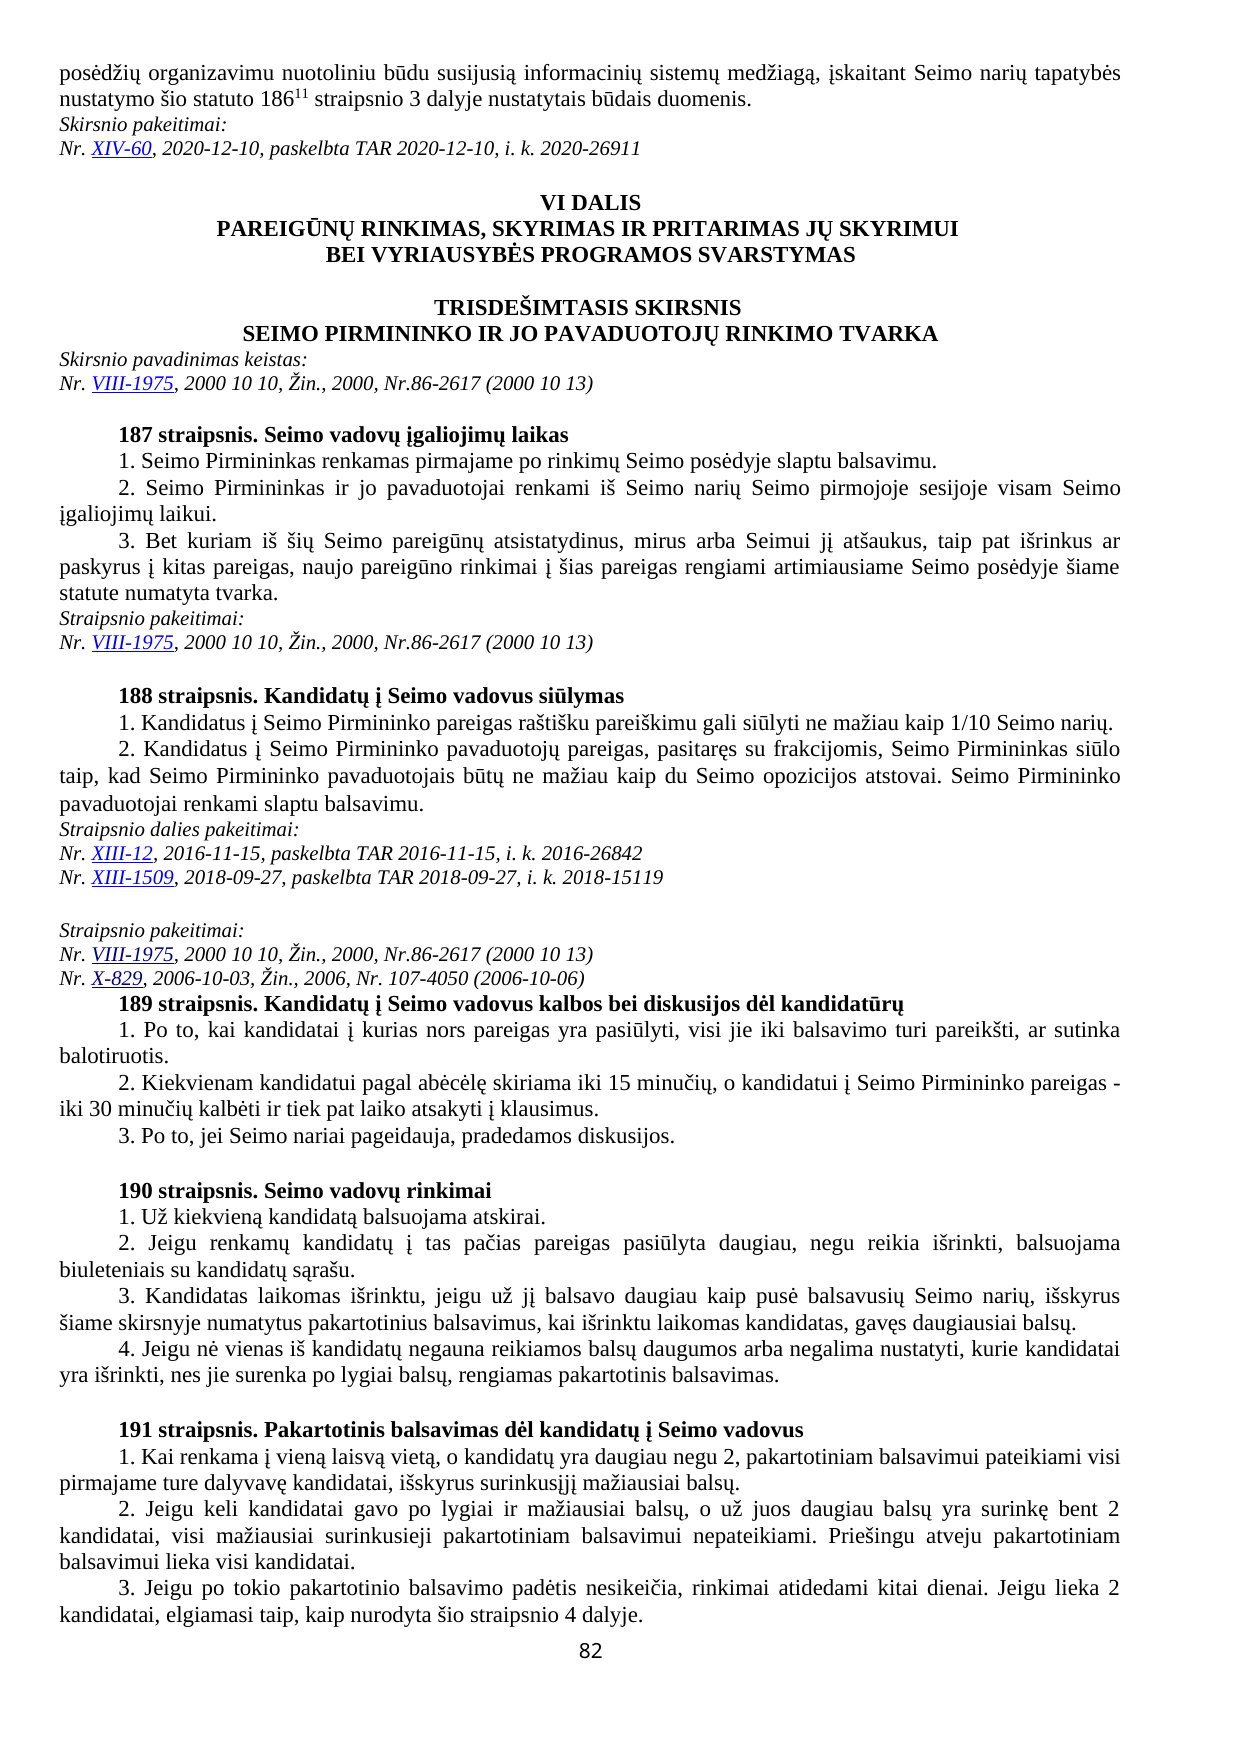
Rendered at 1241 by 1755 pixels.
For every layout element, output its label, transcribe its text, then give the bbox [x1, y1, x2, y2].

text 2. Kandidatus į Seimo Pirmininko pavaduotojų pareigas, pasitaręs su frakcijomis, Seimo Pirmininkas siūlo taip, kad Seimo Pirmininko pavaduotojais būtų ne mažiau kaip du Seimo opozicijos atstovai. Seimo Pirmininko pavaduotojai renkami slaptu balsavimu. [59, 735, 1122, 817]
text 189 straipsnis. Kandidatų į Seimo vadovus kalbos bei diskusijos dėl kandidatūrų [118, 990, 1122, 1016]
text Nr. XIV-60, 2020-12-10, paskelbta TAR 2020-12-10, i. k. 2020-26911 [59, 136, 1122, 160]
text Nr. XIII-1509, 2018-09-27, paskelbta TAR 2018-09-27, i. k. 2018-15119 [59, 865, 1122, 889]
text posėdžių organizavimu nuotoliniu būdu susijusią informacinių sistemų medžiagą, įskaitant Seimo narių tapatybės nustatymo šio statuto 18611 straipsnio 3 dalyje nustatytais būdais duomenis. [59, 59, 1122, 112]
text 3. Po to, jei Seimo nariai pageidauja, pradedamos diskusijos. [59, 1122, 1122, 1148]
text 1. Kandidatus į Seimo Pirmininko pareigas raštišku pareiškimu gali siūlyti ne mažiau kaip 1/10 Seimo narių. [59, 709, 1122, 735]
text 2. Kiekvienam kandidatui pagal abėcėlę skiriama iki 15 minučių, o kandidatui į Seimo Pirmininko pareigas - iki 30 minučių kalbėti ir tiek pat laiko atsakyti į klausimus. [59, 1069, 1122, 1122]
text Nr. VIII-1975, 2000 10 10, Žin., 2000, Nr.86-2617 (2000 10 13) [59, 630, 1122, 654]
text Nr. X-829, 2006-10-03, Žin., 2006, Nr. 107-4050 (2006-10-06) [59, 966, 1122, 990]
text Straipsnio dalies pakeitimai: [59, 817, 1122, 841]
text Nr. VIII-1975, 2000 10 10, Žin., 2000, Nr.86-2617 (2000 10 13) [59, 942, 1122, 966]
text 1. Po to, kai kandidatai į kurias nors pareigas yra pasiūlyti, visi jie iki balsavimo turi pareikšti, ar sutinka balotiruotis. [59, 1016, 1122, 1069]
text BEI VYRIAUSYBĖS PROGRAMOS SVARSTYMAS [59, 241, 1122, 268]
text SEIMO PIRMININKO IR JO PAVADUOTOJŲ RINKIMO TVARKA [59, 320, 1122, 347]
text 1. Už kiekvieną kandidatą balsuojama atskirai. [59, 1203, 1122, 1229]
text Straipsnio pakeitimai: [59, 606, 1122, 630]
text 188 straipsnis. Kandidatų į Seimo vadovus siūlymas [59, 683, 1122, 709]
text PAREIGŪNŲ RINKIMAS, SKYRIMAS IR PRITARIMAS JŲ SKYRIMUI [59, 215, 1122, 241]
text 3. Jeigu po tokio pakartotinio balsavimo padėtis nesikeičia, rinkimai atidedami kitai dienai. Jeigu lieka 2 kandidatai, elgiamasi taip, kaip nurodyta šio straipsnio 4 dalyje. [59, 1574, 1122, 1627]
text 4. Jeigu nė vienas iš kandidatų negauna reikiamos balsų daugumos arba negalima nustatyti, kurie kandidatai yra išrinkti, nes jie surenka po lygiai balsų, rengiamas pakartotinis balsavimas. [59, 1335, 1122, 1388]
text 2. Jeigu keli kandidatai gavo po lygiai ir mažiausiai balsų, o už juos daugiau balsų yra surinkę bent 2 kandidatai, visi mažiausiai surinkusieji pakartotiniam balsavimui nepateikiami. Priešingu atveju pakartotiniam balsavimui lieka visi kandidatai. [59, 1495, 1122, 1574]
text Nr. VIII-1975, 2000 10 10, Žin., 2000, Nr.86-2617 (2000 10 13) [59, 371, 1122, 395]
text VI DALIS [59, 189, 1122, 215]
text 191 straipsnis. Pakartotinis balsavimas dėl kandidatų į Seimo vadovus [59, 1416, 1122, 1443]
text TRISDEŠIMTASIS SKIRSNIS [59, 294, 1122, 320]
text 2. Seimo Pirmininkas ir jo pavaduotojai renkami iš Seimo narių Seimo pirmojoje sesijoje visam Seimo įgaliojimų laikui. [59, 474, 1122, 527]
text 3. Bet kuriam iš šių Seimo pareigūnų atsistatydinus, mirus arba Seimui jį atšaukus, taip pat išrinkus ar paskyrus į kitas pareigas, naujo pareigūno rinkimai į šias pareigas rengiami artimiausiame Seimo posėdyje šiame statute numatyta tvarka. [59, 527, 1122, 606]
text 187 straipsnis. Seimo vadovų įgaliojimų laikas [59, 421, 1122, 448]
text 2. Jeigu renkamų kandidatų į tas pačias pareigas pasiūlyta daugiau, negu reikia išrinkti, balsuojama biuleteniais su kandidatų sąrašu. [59, 1229, 1122, 1282]
text Skirsnio pavadinimas keistas: [59, 347, 1122, 371]
text 3. Kandidatas laikomas išrinktu, jeigu už jį balsavo daugiau kaip pusė balsavusių Seimo narių, išskyrus šiame skirsnyje numatytus pakartotinius balsavimus, kai išrinktu laikomas kandidatas, gavęs daugiausiai balsų. [59, 1282, 1122, 1335]
text 1. Seimo Pirmininkas renkamas pirmajame po rinkimų Seimo posėdyje slaptu balsavimu. [59, 448, 1122, 474]
text Nr. XIII-12, 2016-11-15, paskelbta TAR 2016-11-15, i. k. 2016-26842 [59, 841, 1122, 865]
text Straipsnio pakeitimai: [59, 918, 1122, 942]
text 190 straipsnis. Seimo vadovų rinkimai [59, 1177, 1122, 1203]
text Skirsnio pakeitimai: [59, 112, 1122, 136]
text 1. Kai renkama į vieną laisvą vietą, o kandidatų yra daugiau negu 2, pakartotiniam balsavimui pateikiami visi pirmajame ture dalyvavę kandidatai, išskyrus surinkusįjį mažiausiai balsų. [59, 1443, 1122, 1495]
